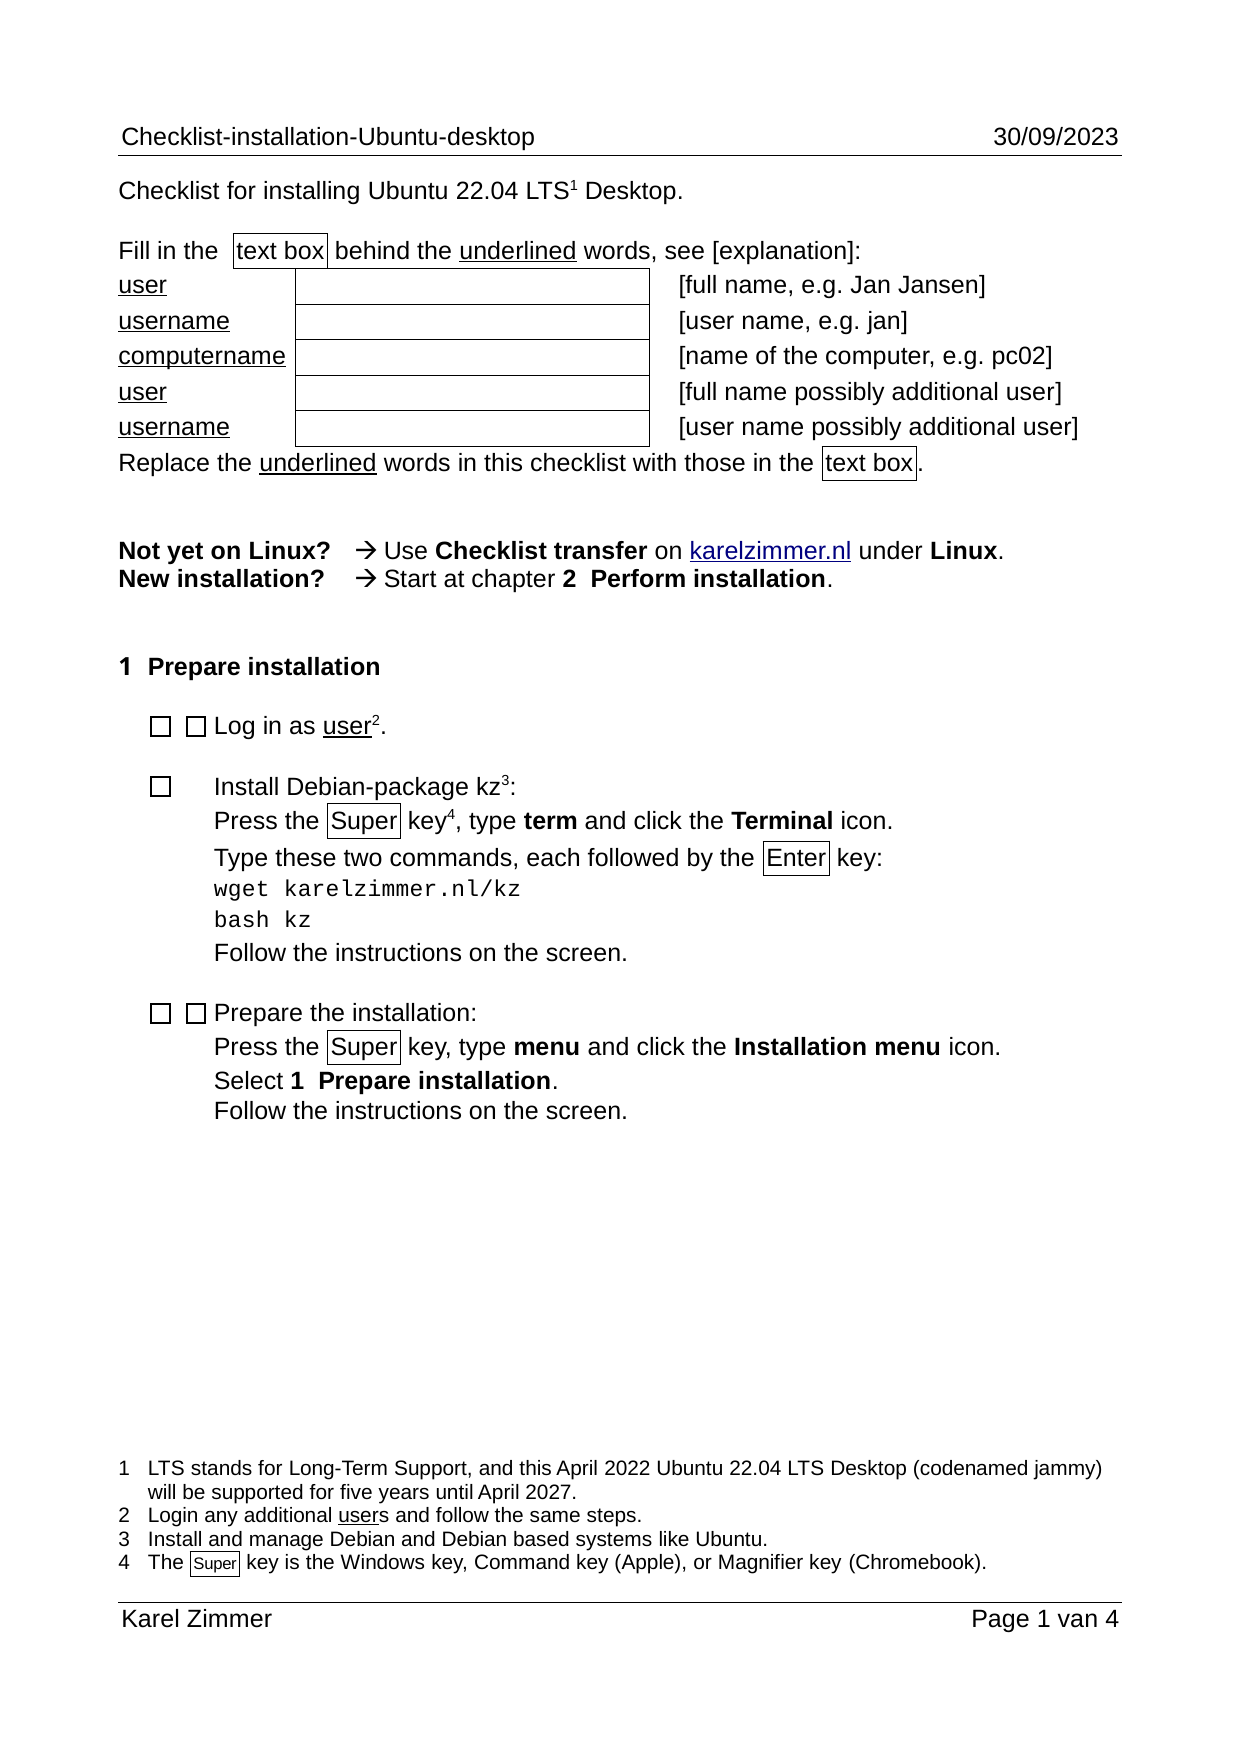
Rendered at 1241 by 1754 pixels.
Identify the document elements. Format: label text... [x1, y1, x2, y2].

table_cell [177, 877, 213, 907]
table_header [177, 711, 213, 741]
table_cell [118, 877, 142, 907]
table_cell Follow the instructions on the screen. [213, 1096, 1122, 1126]
text COMPUTERNAme [118, 339, 295, 375]
table_cell [118, 1028, 142, 1066]
table_cell [142, 741, 177, 772]
text text box [823, 447, 916, 480]
table_cell [118, 772, 142, 802]
table_cell Press the Super key, type term and click the Terminal icon. [213, 802, 1122, 839]
text USERName [118, 410, 295, 446]
table_cell Install Debian-package kz: [213, 772, 1122, 802]
table_cell [177, 1028, 213, 1066]
table_cell [177, 998, 213, 1028]
table_cell [177, 1066, 213, 1096]
table_cell [142, 1096, 177, 1126]
text Replace the underlined words in this checklist with those in the [118, 446, 822, 481]
text USERname [118, 304, 295, 339]
text [name of the computer, e.g. pc02] [650, 339, 1122, 375]
text behind the underlined words, see [explanation]: [328, 233, 1122, 268]
table_cell [118, 968, 142, 998]
table_cell [142, 877, 177, 907]
table_cell [177, 772, 213, 802]
table_cell [142, 839, 177, 877]
table_cell [177, 907, 213, 937]
table_cell [142, 802, 177, 839]
text [user name, e.g. jan] [650, 304, 1122, 339]
text LTS stands for Long-Term Support, and this April 2022 Ubuntu 22.04 LTS Desktop (codenamed jammy) will be supported for five years until April 2027. [118, 1457, 1122, 1504]
table_cell [142, 938, 177, 968]
table_header [142, 711, 177, 741]
table_cell [177, 839, 213, 877]
table_cell [213, 968, 1122, 998]
text Fill in the [118, 233, 233, 268]
table_cell [142, 968, 177, 998]
text Checklist for installing Ubuntu 22.04 LTS Desktop. [118, 177, 1122, 205]
table_cell [142, 772, 177, 802]
text user [118, 268, 295, 304]
table_cell [142, 1028, 177, 1066]
table_cell Follow the instructions on the screen. [213, 938, 1122, 968]
table_header [118, 711, 142, 741]
table_cell [142, 907, 177, 937]
text [full name possibly additional user] [650, 375, 1122, 410]
table_cell [118, 839, 142, 877]
table_cell [142, 998, 177, 1028]
table_cell [177, 802, 213, 839]
text Not yet on Linux?  Use Checklist transfer on karelzimmer.nl under Linux. [118, 537, 1122, 565]
table_cell [177, 968, 213, 998]
table_cell [177, 741, 213, 772]
table_cell [118, 907, 142, 937]
table_cell [118, 1096, 142, 1126]
table_cell [213, 741, 1122, 772]
table_cell [118, 1066, 142, 1096]
table_header Log in as USER. [213, 711, 1122, 741]
table_cell bash kz [213, 907, 1122, 937]
text text box [234, 234, 327, 268]
text New installation?  Start at chapter 2 Perform installation. [118, 565, 1122, 593]
list Prepare installation [118, 649, 1122, 683]
table_cell Type these two commands, each followed by the Enter key: [213, 839, 1122, 877]
table_cell [118, 998, 142, 1028]
table_cell [142, 1066, 177, 1096]
text . [917, 446, 1122, 481]
table_cell [118, 741, 142, 772]
text [full name, e.g. Jan Jansen] [650, 268, 1122, 304]
table_cell [177, 1096, 213, 1126]
table_cell Select 1 Prepare installation. [213, 1066, 1122, 1096]
table_cell [177, 938, 213, 968]
table_cell [118, 802, 142, 839]
table_cell [118, 938, 142, 968]
text USER [118, 375, 295, 410]
table_cell Prepare the installation: [213, 998, 1122, 1028]
text [user name possibly additional user] [650, 410, 1122, 446]
table_cell wget karelzimmer.nl/kz [213, 877, 1122, 907]
table_cell Press the Super key, type menu and click the Installation menu icon. [213, 1028, 1122, 1066]
